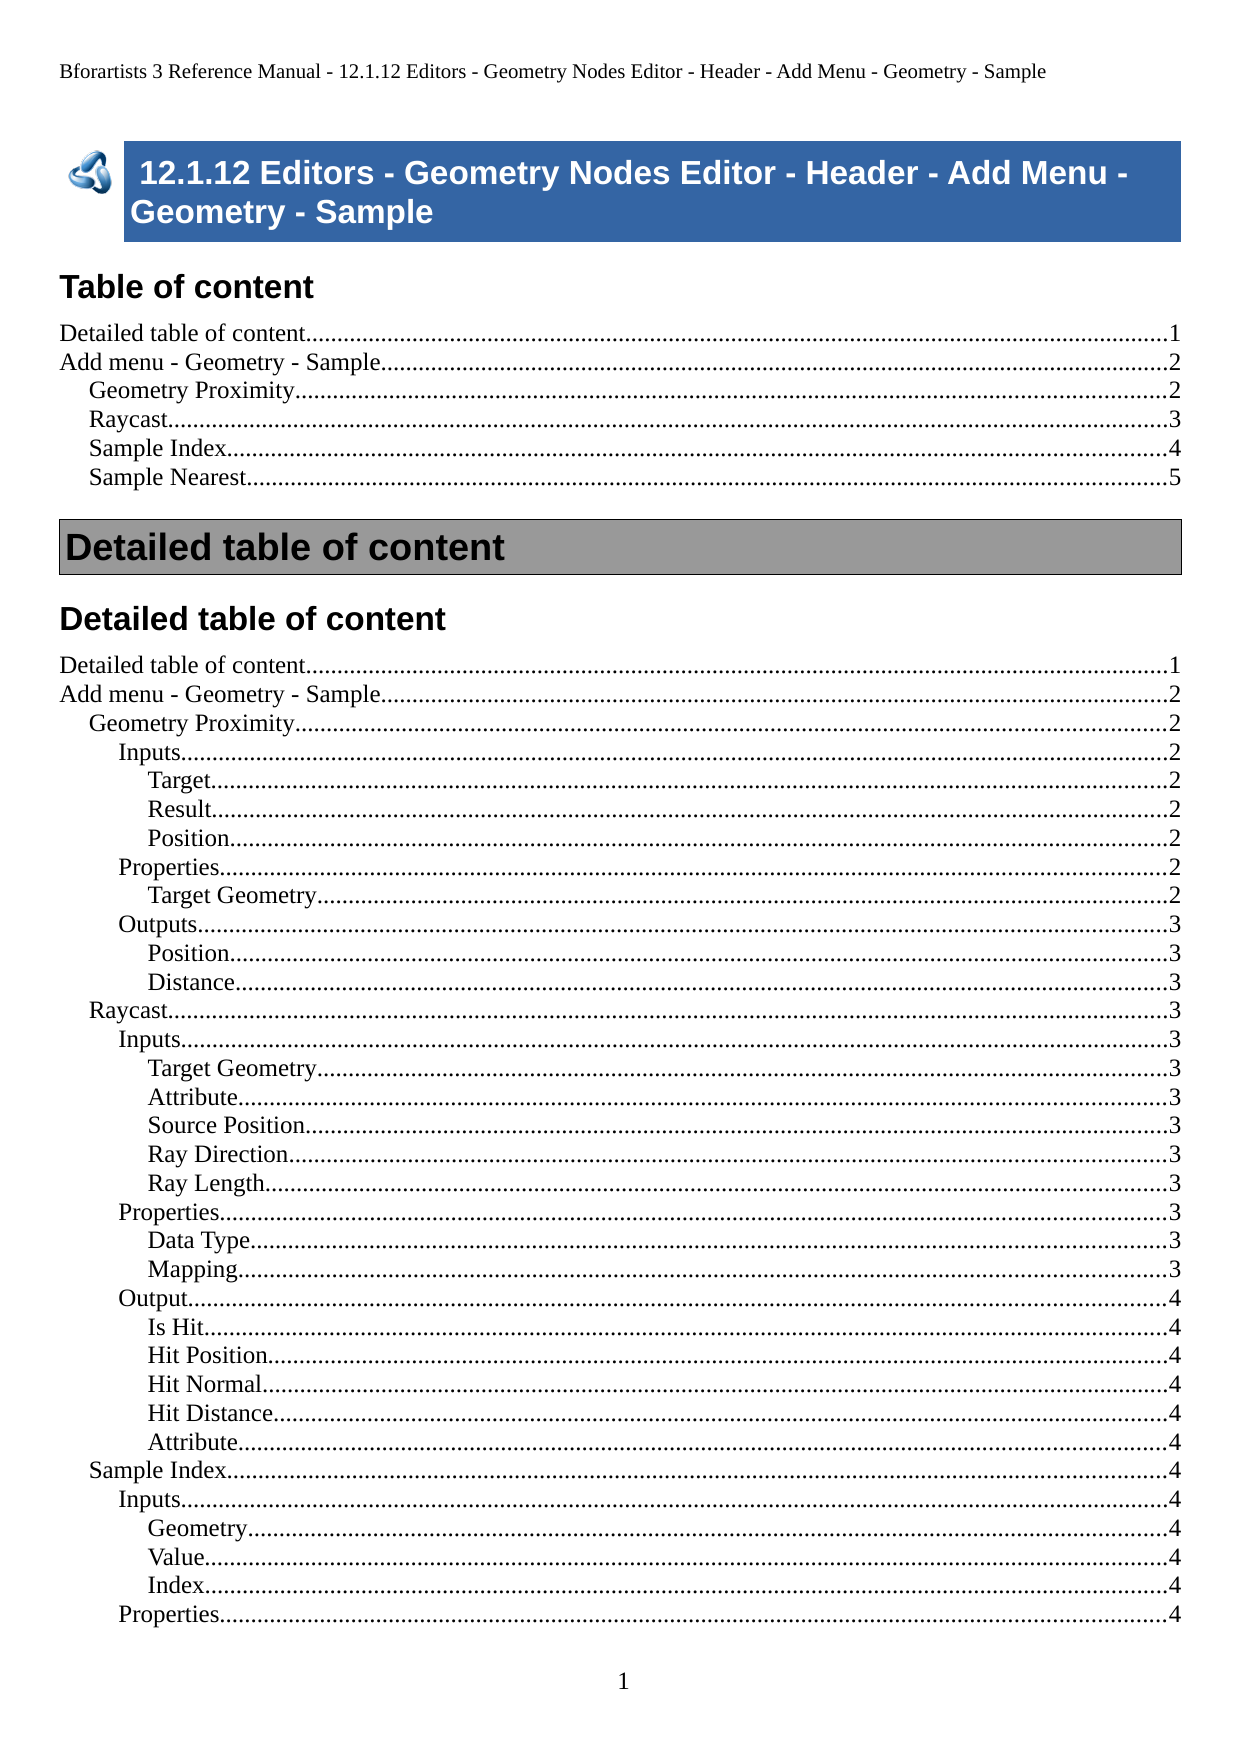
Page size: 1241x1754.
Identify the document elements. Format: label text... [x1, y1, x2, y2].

text Add menu - Geometry - Sample 2 [59, 347, 1181, 375]
table_header [59, 141, 124, 242]
text Inputs 2 [118, 737, 1181, 765]
text Properties 4 [118, 1599, 1181, 1628]
text Target 2 [147, 765, 1181, 794]
text Detailed table of content 1 [59, 318, 1181, 347]
text Attribute 3 [147, 1082, 1181, 1110]
text Ray Direction 3 [147, 1139, 1181, 1168]
text Sample Index 4 [88, 1455, 1181, 1484]
text Target Geometry 3 [147, 1053, 1181, 1082]
text Value 4 [147, 1542, 1181, 1570]
text Hit Normal 4 [147, 1369, 1181, 1398]
text Index 4 [147, 1570, 1181, 1599]
text Attribute 4 [147, 1427, 1181, 1455]
text Output 4 [118, 1283, 1181, 1312]
text Raycast 3 [88, 995, 1181, 1024]
subtitle Table of content [59, 267, 1181, 305]
subtitle Detailed table of content [59, 599, 1181, 638]
text Source Position 3 [147, 1110, 1181, 1139]
text Detailed table of content 1 [59, 650, 1181, 679]
text Position 2 [147, 823, 1181, 852]
table_header Detailed table of content [60, 520, 1181, 574]
text Mapping 3 [147, 1254, 1181, 1283]
text Raycast 3 [88, 404, 1181, 433]
text Geometry Proximity 2 [88, 708, 1181, 737]
text Properties 3 [118, 1197, 1181, 1225]
text Result 2 [147, 794, 1181, 823]
table_header 12.1.12 Editors - Geometry Nodes Editor - Header - Add Menu - Geometry - Sample [124, 141, 1181, 242]
text Data Type 3 [147, 1225, 1181, 1254]
text Ray Length 3 [147, 1168, 1181, 1197]
text Is Hit 4 [147, 1312, 1181, 1340]
text Hit Position 4 [147, 1340, 1181, 1369]
text Sample Nearest 5 [88, 462, 1181, 490]
text Inputs 3 [118, 1024, 1181, 1053]
text Outputs 3 [118, 909, 1181, 938]
text Geometry 4 [147, 1513, 1181, 1542]
text Position 3 [147, 938, 1181, 967]
text Geometry Proximity 2 [88, 375, 1181, 404]
text Inputs 4 [118, 1484, 1181, 1513]
picture [65, 147, 114, 197]
text Target Geometry 2 [147, 880, 1181, 909]
text Hit Distance 4 [147, 1398, 1181, 1427]
text Distance 3 [147, 967, 1181, 995]
text Add menu - Geometry - Sample 2 [59, 679, 1181, 708]
text Sample Index 4 [88, 433, 1181, 462]
text Properties 2 [118, 852, 1181, 880]
